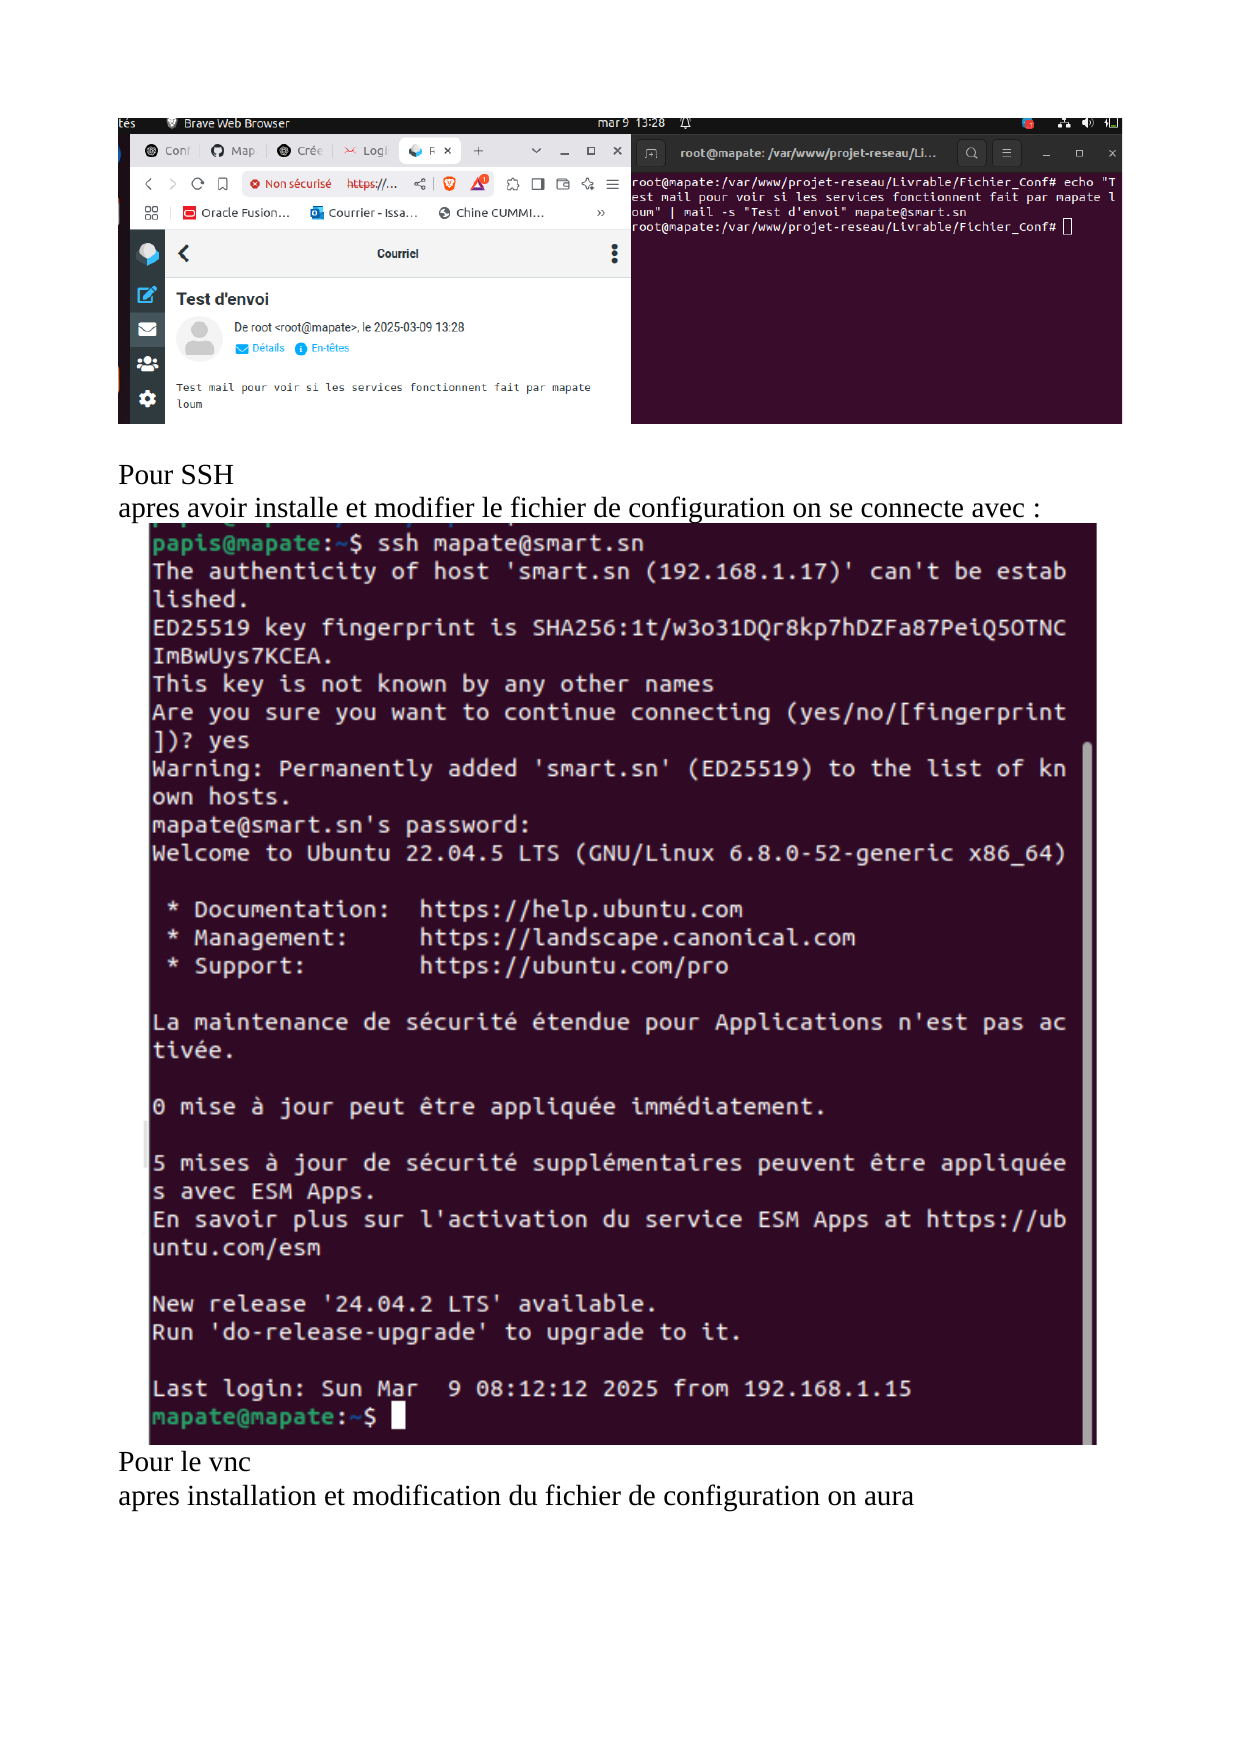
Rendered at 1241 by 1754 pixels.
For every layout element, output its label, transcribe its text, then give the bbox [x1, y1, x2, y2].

text apres avoir installe et modifier le fichier de configuration on se connecte avec : [118, 490, 1122, 524]
text Pour SSH [118, 457, 1122, 490]
picture [143, 523, 1097, 1445]
text Pour le vnc apres installation et modification du fichier de configuration on aura [118, 1406, 1122, 1511]
picture [118, 118, 1123, 424]
